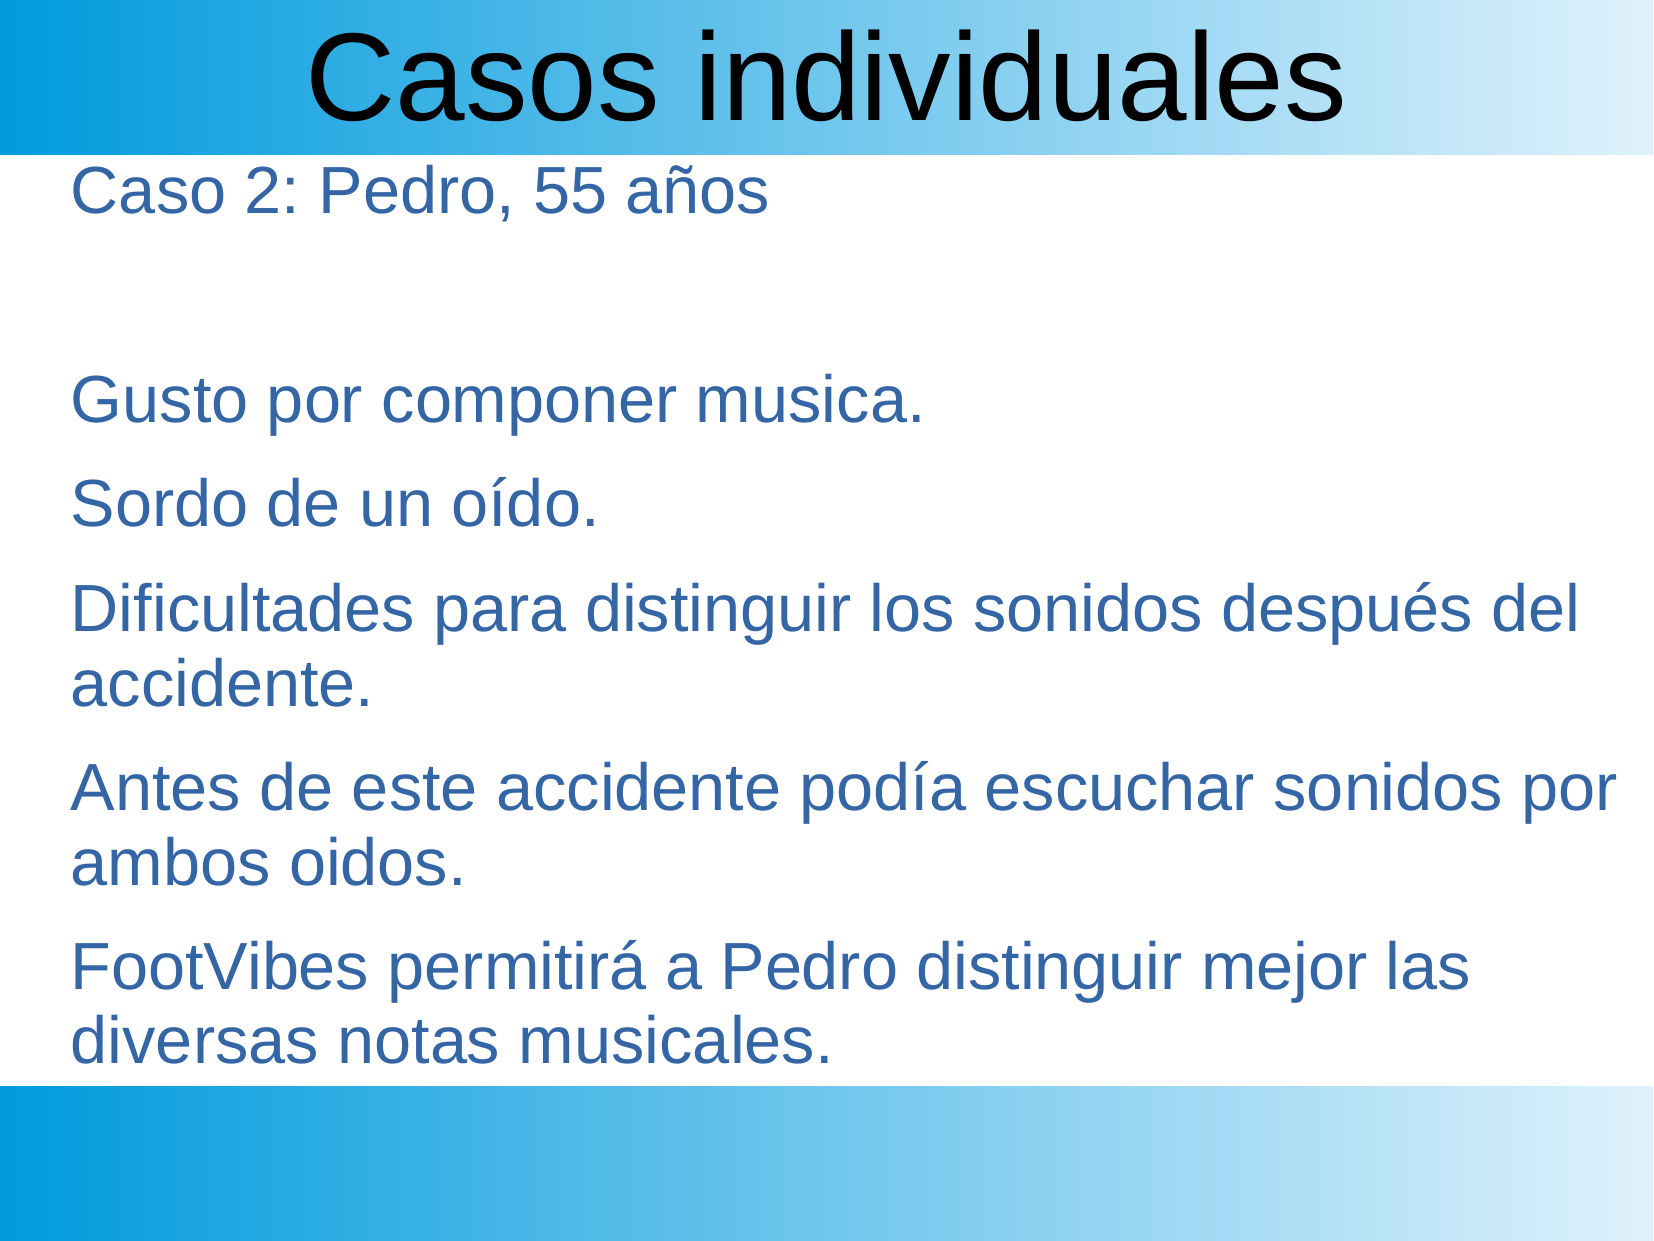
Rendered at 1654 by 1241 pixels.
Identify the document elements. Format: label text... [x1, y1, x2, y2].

title Casos individuales [82, 0, 1571, 153]
list Caso 2: Pedro, 55 años Gusto por componer musica. Sordo de un oído. Dificultades para distinguir los sonidos después del accidente. Antes de este accidente podía escuchar sonidos por ambos oidos. FootVibes permitirá a Pedro distinguir mejor las diversas notas musicales. [0, 153, 1654, 1087]
